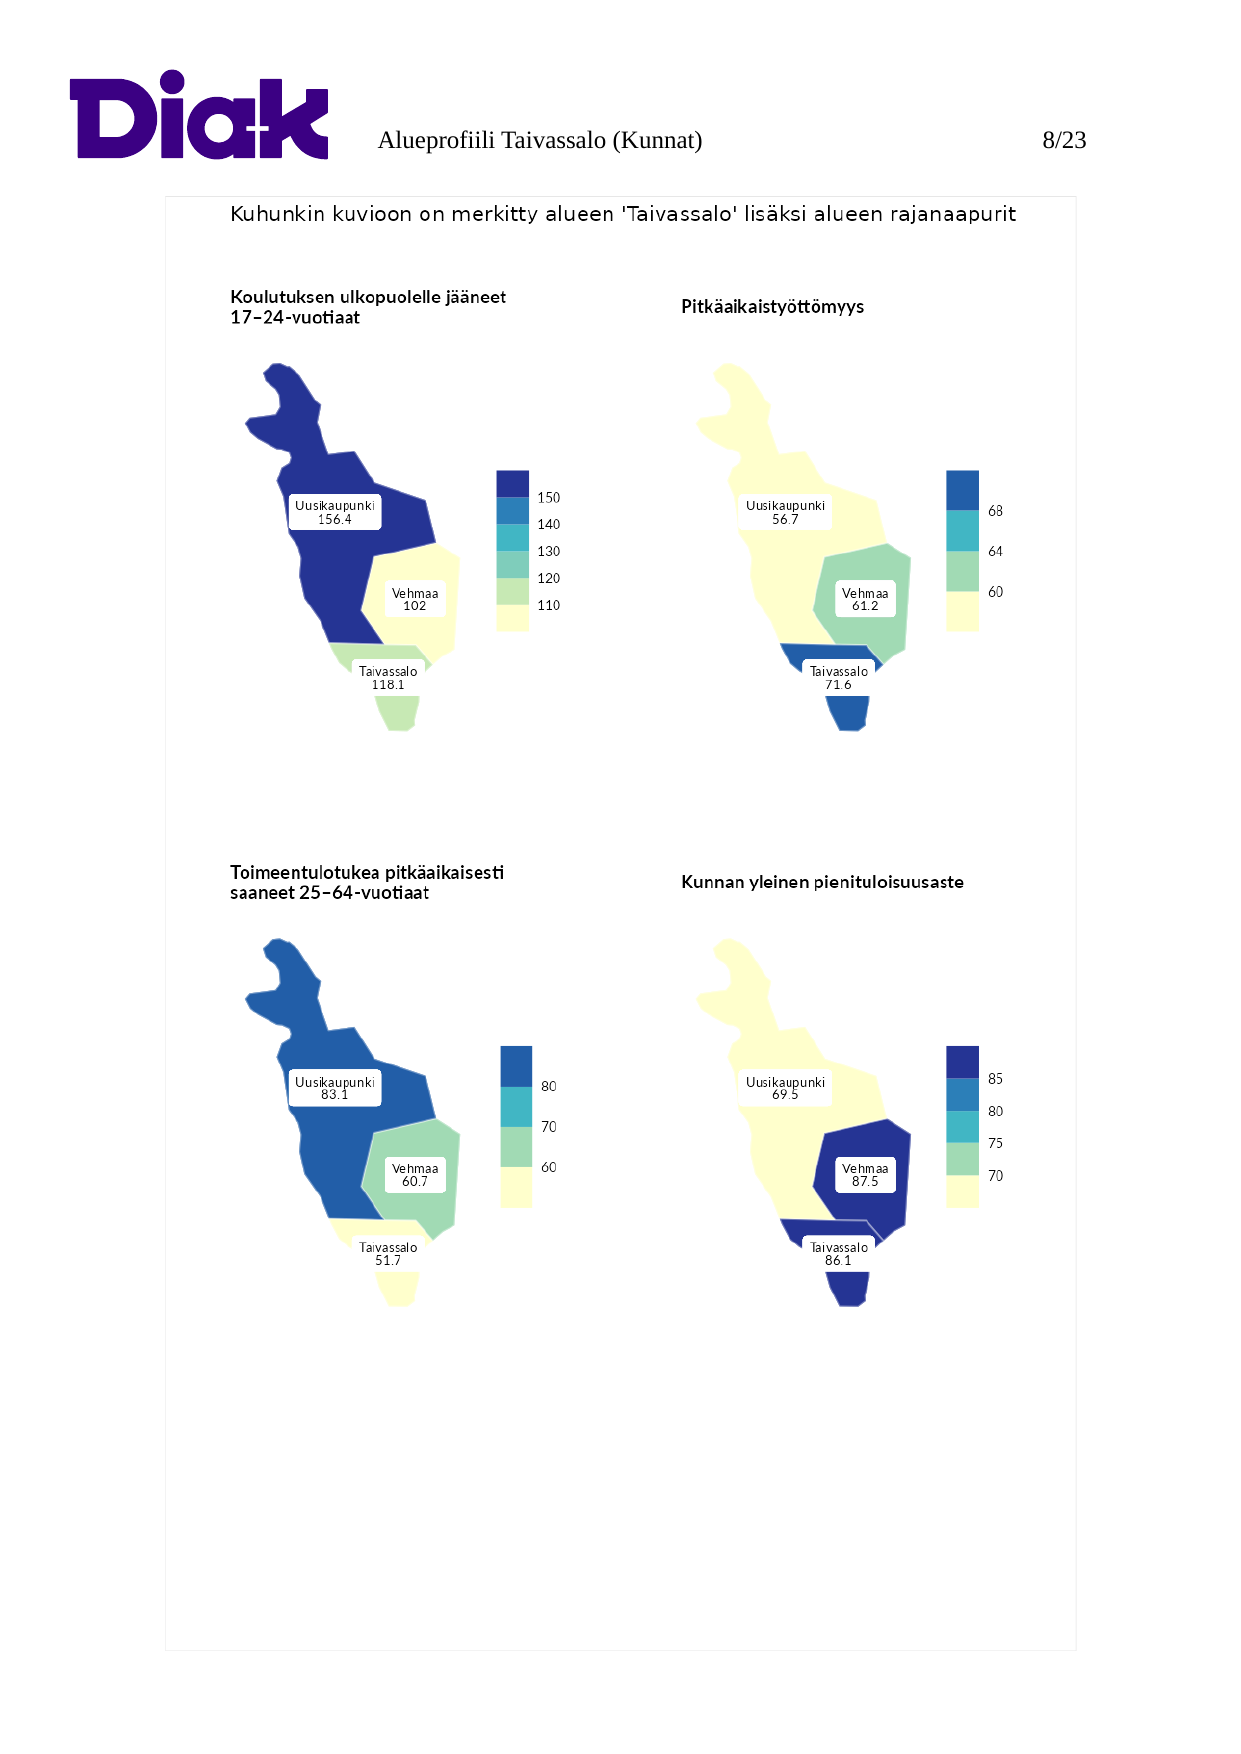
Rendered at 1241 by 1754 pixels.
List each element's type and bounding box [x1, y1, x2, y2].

picture [61, 196, 1179, 1651]
